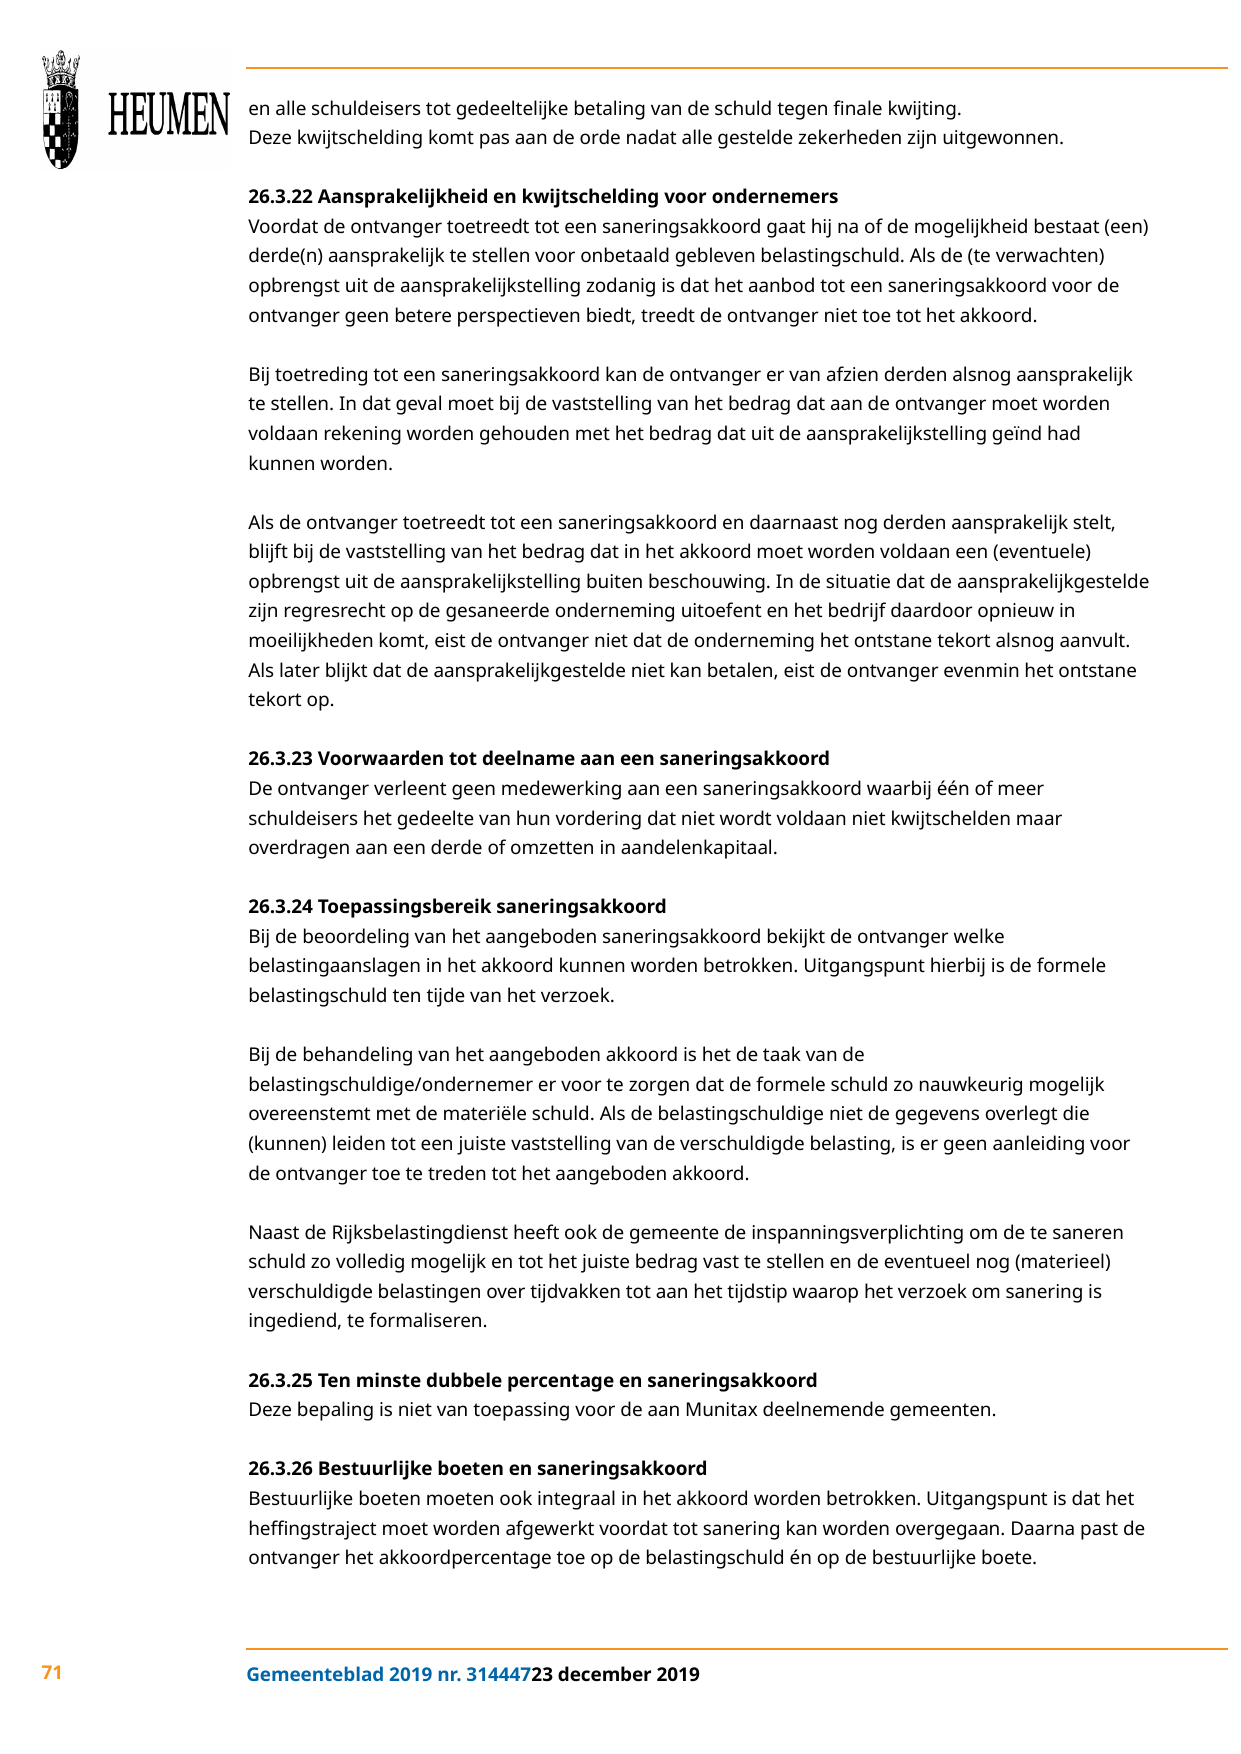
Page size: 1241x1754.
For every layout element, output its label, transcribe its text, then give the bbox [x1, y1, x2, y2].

text 26.3.24 Toepassingsbereik saneringsakkoord [248, 893, 1152, 919]
text 26.3.25 Ten minste dubbele percentage en saneringsakkoord [248, 1367, 1152, 1393]
picture [41, 47, 231, 172]
text Voordat de ontvanger toetreedt tot een saneringsakkoord gaat hij na of de mogelijkheid bestaat (een) derde(n) aansprakelijk te stellen voor onbetaald gebleven belastingschuld. Als de (te verwachten) opbrengst uit de aansprakelijkstelling zodanig is dat het aanbod tot een saneringsakkoord voor de ontvanger geen betere perspectieven biedt, treedt de ontvanger niet toe tot het akkoord. [248, 213, 1152, 328]
text en alle schuldeisers tot gedeeltelijke betaling van de schuld tegen finale kwijting. [248, 95, 1152, 121]
text Naast de Rijksbelastingdienst heeft ook de gemeente de inspanningsverplichting om de te saneren schuld zo volledig mogelijk en tot het juiste bedrag vast te stellen en de eventueel nog (materieel) verschuldigde belastingen over tijdvakken tot aan het tijdstip waarop het verzoek om sanering is ingediend, te formaliseren. [248, 1219, 1152, 1333]
text Bij de behandeling van het aangeboden akkoord is het de taak van de belastingschuldige/ondernemer er voor te zorgen dat de formele schuld zo nauwkeurig mogelijk overeenstemt met de materiële schuld. Als de belastingschuldige niet de gegevens overlegt die (kunnen) leiden tot een juiste vaststelling van de verschuldigde belasting, is er geen aanleiding voor de ontvanger toe te treden tot het aangeboden akkoord. [248, 1041, 1152, 1186]
text Als de ontvanger toetreedt tot een saneringsakkoord en daarnaast nog derden aansprakelijk stelt, blijft bij de vaststelling van het bedrag dat in het akkoord moet worden voldaan een (eventuele) opbrengst uit de aansprakelijkstelling buiten beschouwing. In de situatie dat de aansprakelijkgestelde zijn regresrecht op de gesaneerde onderneming uitoefent en het bedrijf daardoor opnieuw in moeilijkheden komt, eist de ontvanger niet dat de onderneming het ontstane tekort alsnog aanvult. Als later blijkt dat de aansprakelijkgestelde niet kan betalen, eist de ontvanger evenmin het ontstane tekort op. [248, 509, 1152, 712]
text Deze bepaling is niet van toepassing voor de aan Munitax deelnemende gemeenten. [248, 1396, 1152, 1422]
text Deze kwijtschelding komt pas aan de orde nadat alle gestelde zekerheden zijn uitgewonnen. [248, 124, 1152, 150]
text 26.3.23 Voorwaarden tot deelname aan een saneringsakkoord [248, 746, 1152, 771]
text 26.3.26 Bestuurlijke boeten en saneringsakkoord [248, 1456, 1152, 1481]
text De ontvanger verleent geen medewerking aan een saneringsakkoord waarbij één of meer schuldeisers het gedeelte van hun vordering dat niet wordt voldaan niet kwijtschelden maar overdragen aan een derde of omzetten in aandelenkapitaal. [248, 775, 1152, 860]
text Bij toetreding tot een saneringsakkoord kan de ontvanger er van afzien derden alsnog aansprakelijk te stellen. In dat geval moet bij de vaststelling van het bedrag dat aan de ontvanger moet worden voldaan rekening worden gehouden met het bedrag dat uit de aansprakelijkstelling geïnd had kunnen worden. [248, 361, 1152, 476]
text Bestuurlijke boeten moeten ook integraal in het akkoord worden betrokken. Uitgangspunt is dat het heffingstraject moet worden afgewerkt voordat tot sanering kan worden overgegaan. Daarna past de ontvanger het akkoordpercentage toe op de belastingschuld én op de bestuurlijke boete. [248, 1485, 1152, 1570]
text 26.3.22 Aansprakelijkheid en kwijtschelding voor ondernemers [248, 183, 1152, 209]
text Bij de beoordeling van het aangeboden saneringsakkoord bekijkt de ontvanger welke belastingaanslagen in het akkoord kunnen worden betrokken. Uitgangspunt hierbij is de formele belastingschuld ten tijde van het verzoek. [248, 923, 1152, 1008]
